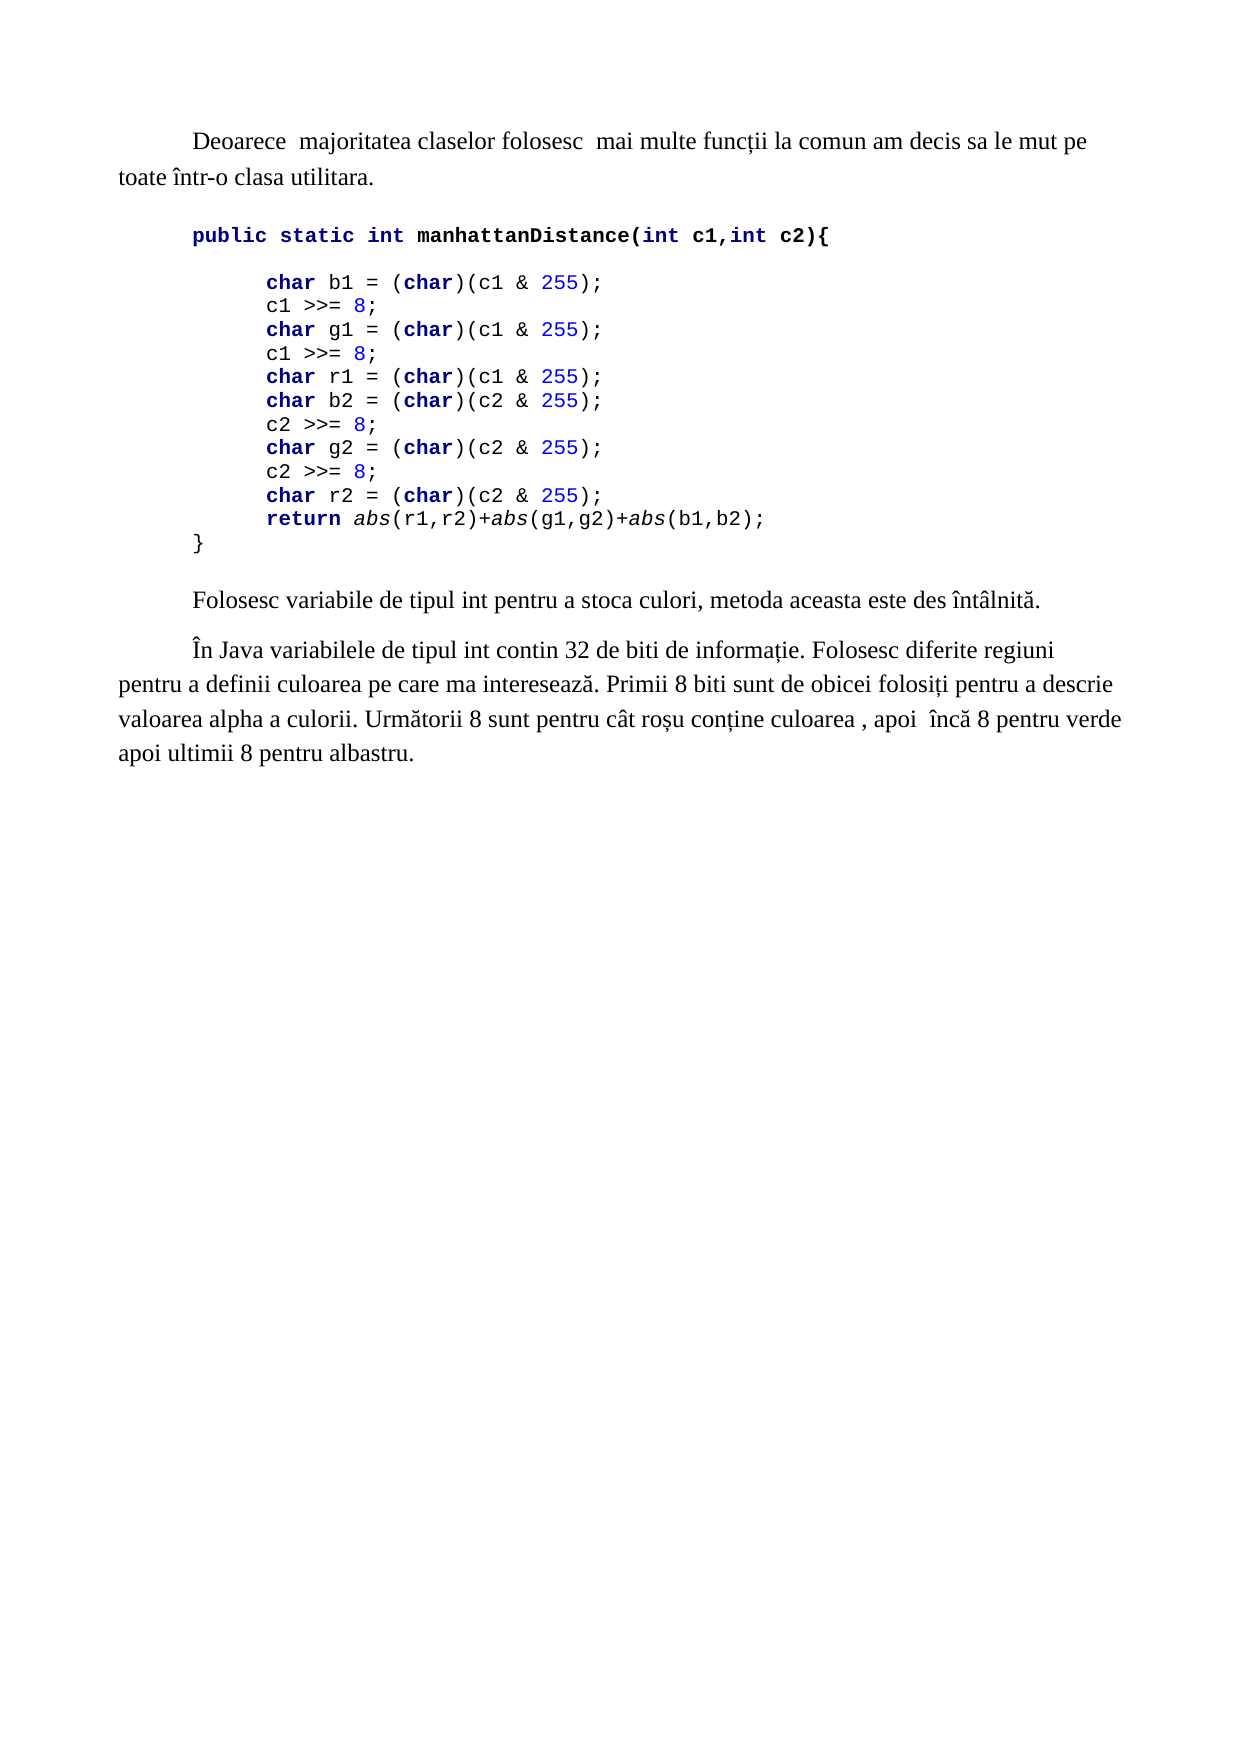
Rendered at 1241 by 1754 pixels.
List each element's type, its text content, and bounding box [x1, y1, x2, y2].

text return abs(r1,r2)+abs(g1,g2)+abs(b1,b2); [118, 508, 1122, 532]
text char r1 = (char)(c1 & 255); [118, 366, 1122, 390]
text public static int manhattanDistance(int c1,int c2){ [118, 211, 1122, 249]
text } [118, 532, 1122, 556]
text char b2 = (char)(c2 & 255); [118, 390, 1122, 414]
text c2 >>= 8; [118, 414, 1122, 437]
text c2 >>= 8; [118, 461, 1122, 484]
text char r2 = (char)(c2 & 255); [118, 484, 1122, 508]
text Deoarece majoritatea claselor folosesc mai multe funcții la comun am decis sa le mut pe toate într-o clasa utilitara. [118, 118, 1122, 191]
text c1 >>= 8; [118, 343, 1122, 366]
text char g2 = (char)(c2 & 255); [118, 437, 1122, 461]
text char b1 = (char)(c1 & 255); [118, 272, 1122, 295]
text char g1 = (char)(c1 & 255); [118, 319, 1122, 343]
text În Java variabilele de tipul int contin 32 de biti de informație. Folosesc diferite regiuni pentru a definii culoarea pe care ma interesează. Primii 8 biti sunt de obicei folosiți pentru a descrie valoarea alpha a culorii. Următorii 8 sunt pentru cât roșu conține culoarea , apoi încă 8 pentru verde apoi ultimii 8 pentru albastru. [118, 635, 1122, 767]
text c1 >>= 8; [118, 295, 1122, 319]
text Folosesc variabile de tipul int pentru a stoca culori, metoda aceasta este des întâlnită. [118, 585, 1122, 614]
